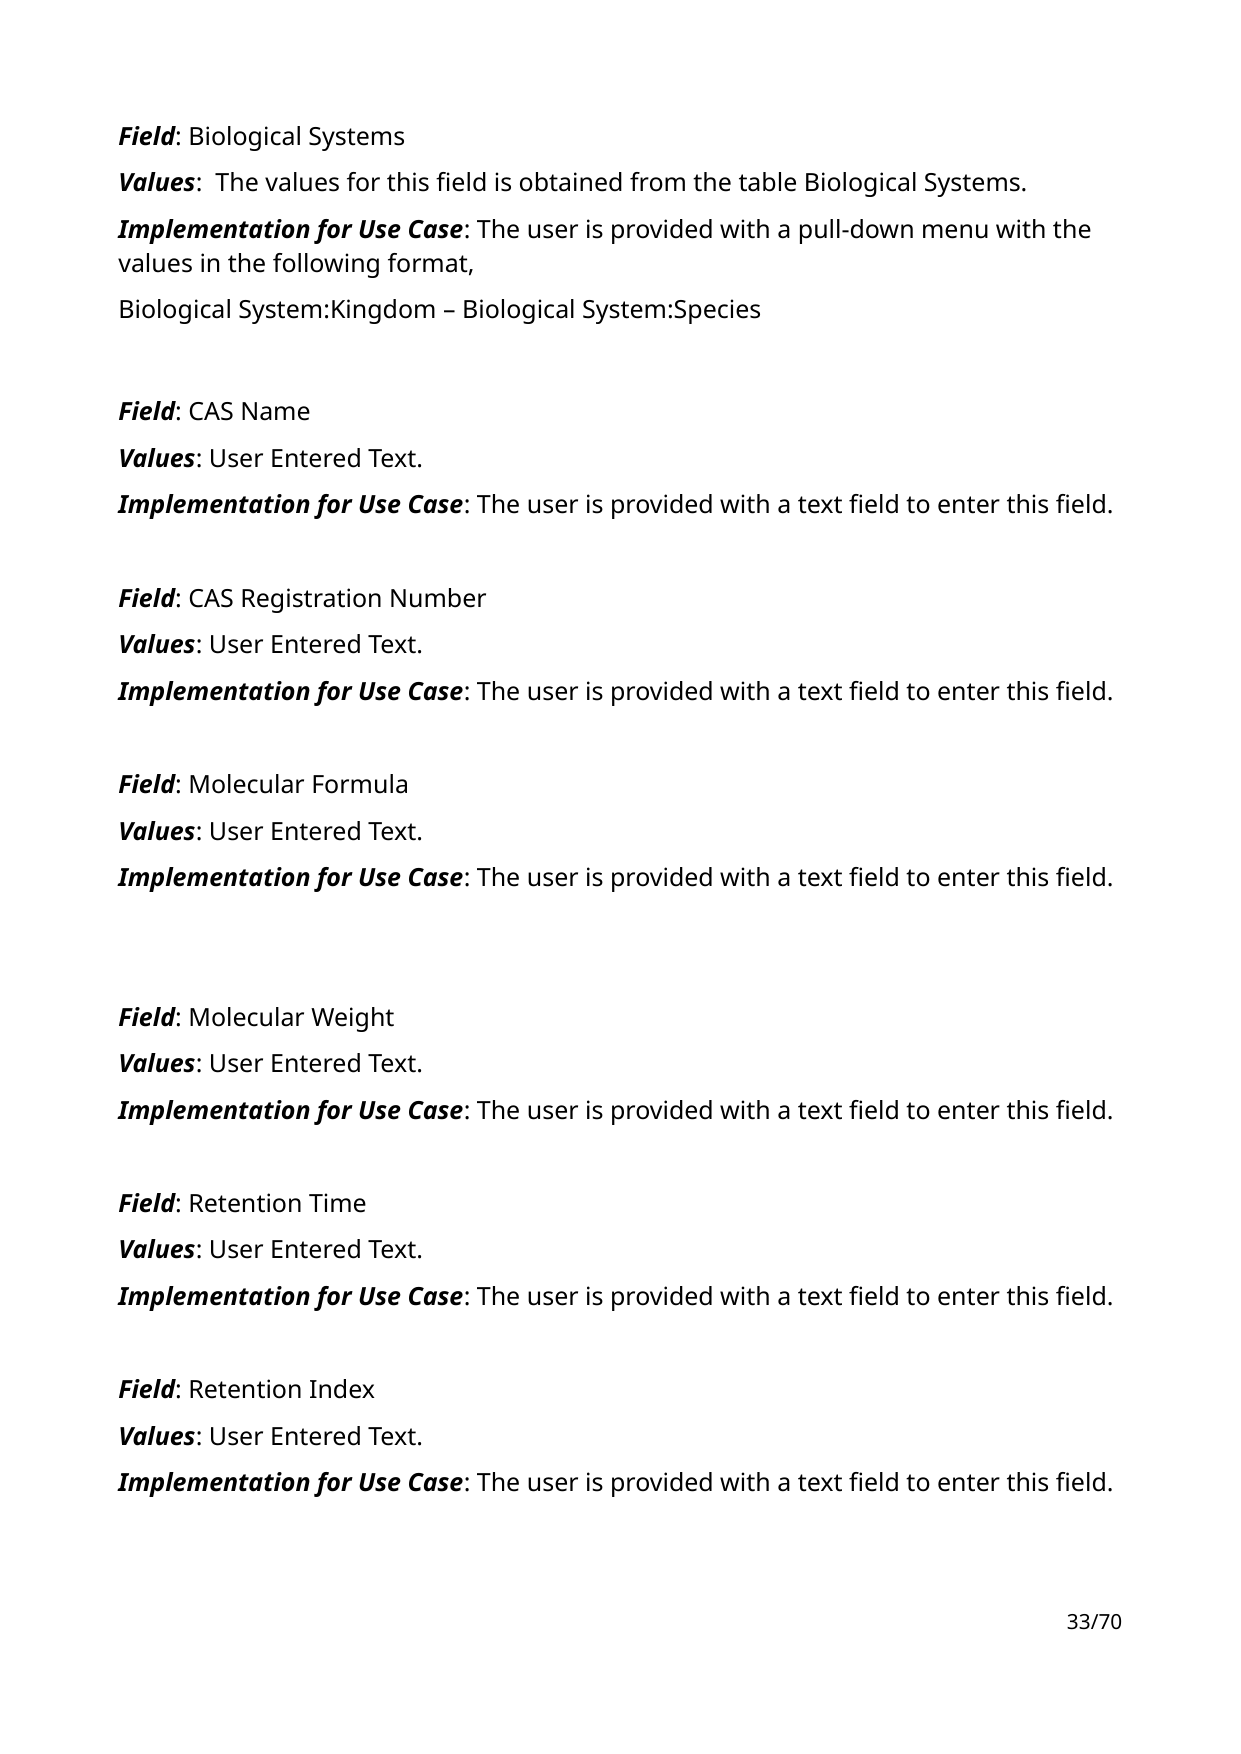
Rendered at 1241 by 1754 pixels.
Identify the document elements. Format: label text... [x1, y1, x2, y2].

text Implementation for Use Case: The user is provided with a text field to enter this field. [118, 1465, 1122, 1499]
text Values: User Entered Text. [118, 813, 1122, 847]
text Implementation for Use Case: The user is provided with a text field to enter this field. [118, 673, 1122, 707]
text Values: User Entered Text. [118, 627, 1122, 661]
text Values: The values for this field is obtained from the table Biological Systems. [118, 165, 1122, 199]
text Field: Biological Systems [118, 118, 1122, 152]
text Field: Retention Time [118, 1186, 1122, 1220]
text Implementation for Use Case: The user is provided with a text field to enter this field. [118, 1279, 1122, 1313]
text Implementation for Use Case: The user is provided with a text field to enter this field. [118, 487, 1122, 521]
text Values: User Entered Text. [118, 1046, 1122, 1080]
text Implementation for Use Case: The user is provided with a pull-down menu with the values in the following format, [118, 211, 1122, 279]
text Field: Retention Index [118, 1372, 1122, 1406]
text Field: CAS Registration Number [118, 580, 1122, 614]
text Values: User Entered Text. [118, 1232, 1122, 1266]
text Values: User Entered Text. [118, 1418, 1122, 1452]
text Field: CAS Name [118, 394, 1122, 428]
text Field: Molecular Weight [118, 999, 1122, 1033]
text Implementation for Use Case: The user is provided with a text field to enter this field. [118, 1092, 1122, 1127]
text Values: User Entered Text. [118, 441, 1122, 475]
text Biological System:Kingdom – Biological System:Species [118, 292, 1122, 326]
text Field: Molecular Formula [118, 767, 1122, 801]
text Implementation for Use Case: The user is provided with a text field to enter this field. [118, 860, 1122, 894]
